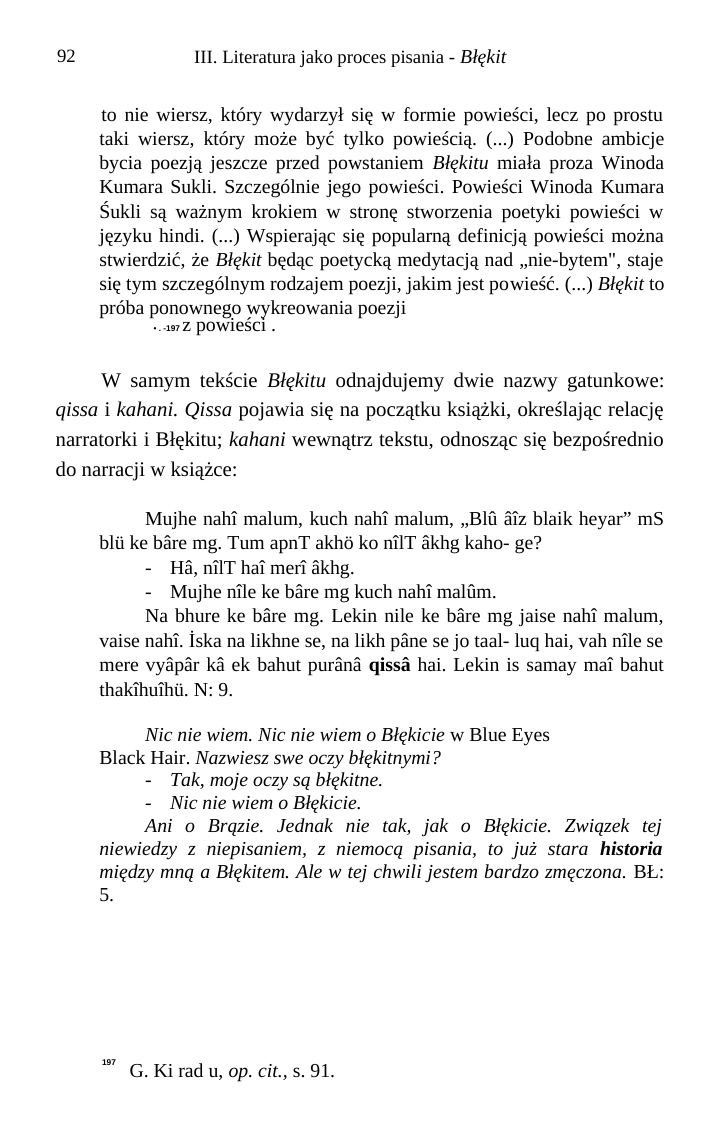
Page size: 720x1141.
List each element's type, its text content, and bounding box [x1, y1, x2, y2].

list Nic nie wiem o Błękicie. [55, 791, 664, 814]
text Nic nie wiem. Nic nie wiem o Błękicie w Blue Eyes [55, 723, 664, 746]
text Na bhure ke bâre mg. Lekin nile ke bâre mg jaise nahî malum, vaise nahî. İska na likhne se, na likh pâne se jo taal- luq hai, vah nîle se mere vyâpâr kâ ek bahut purânâ qissâ hai. Lekin is samay maî bahut thakîhuîhü. N: 9. [99, 604, 664, 700]
text Black Hair. Nazwiesz swe oczy błękitnymi? [55, 746, 664, 768]
list Hâ, nîlT haî merî âkhg. [55, 556, 664, 578]
text Mujhe nahî malum, kuch nahî malum, „Blû âîz blaik heyar” mS blü ke bâre mg. Tum apnT akhö ko nîlT âkhg kaho- ge? [99, 507, 664, 554]
text • . -197 z powieści . [99, 320, 664, 334]
text W samym tekście Błękitu odnajdujemy dwie nazwy gatun­kowe: qissa i kahani. Qissa pojawia się na początku książki, określając relację narratorki i Błękitu; kahani wewnątrz tekstu, odnosząc się bezpośrednio do narracji w książce: [55, 368, 664, 481]
text 92 [57, 45, 81, 67]
text 197 [102, 1058, 125, 1068]
text III. Literatura jako proces pisania - Błękit [194, 45, 529, 68]
text G. Ki rad u, op. cit., s. 91. [129, 1059, 356, 1082]
list Mujhe nîle ke bâre mg kuch nahî malûm. [55, 580, 664, 603]
text Ani o Brązie. Jednak nie tak, jak o Błękicie. Związek tej niewiedzy z niepisaniem, z niemocą pisania, to już stara hi­storia między mną a Błękitem. Ale w tej chwili jestem bardzo zmęczona. BŁ: 5. [99, 814, 664, 905]
text to nie wiersz, który wydarzył się w formie powieści, lecz po prostu taki wiersz, który może być tylko powieścią. (...) Po­dobne ambicje bycia poezją jeszcze przed powstaniem Błęki­tu miała proza Winoda Kumara Sukli. Szczególnie jego po­wieści. Powieści Winoda Kumara Śukli są ważnym krokiem w stronę stworzenia poetyki powieści w języku hindi. (...) Wspierając się popularną definicją powieści można stwier­dzić, że Błękit będąc poetycką medytacją nad „nie-bytem", staje się tym szczególnym rodzajem poezji, jakim jest po­wieść. (...) Błękit to próba ponownego wykreowania poezji [99, 103, 664, 319]
list Tak, moje oczy są błękitne. [55, 768, 664, 791]
